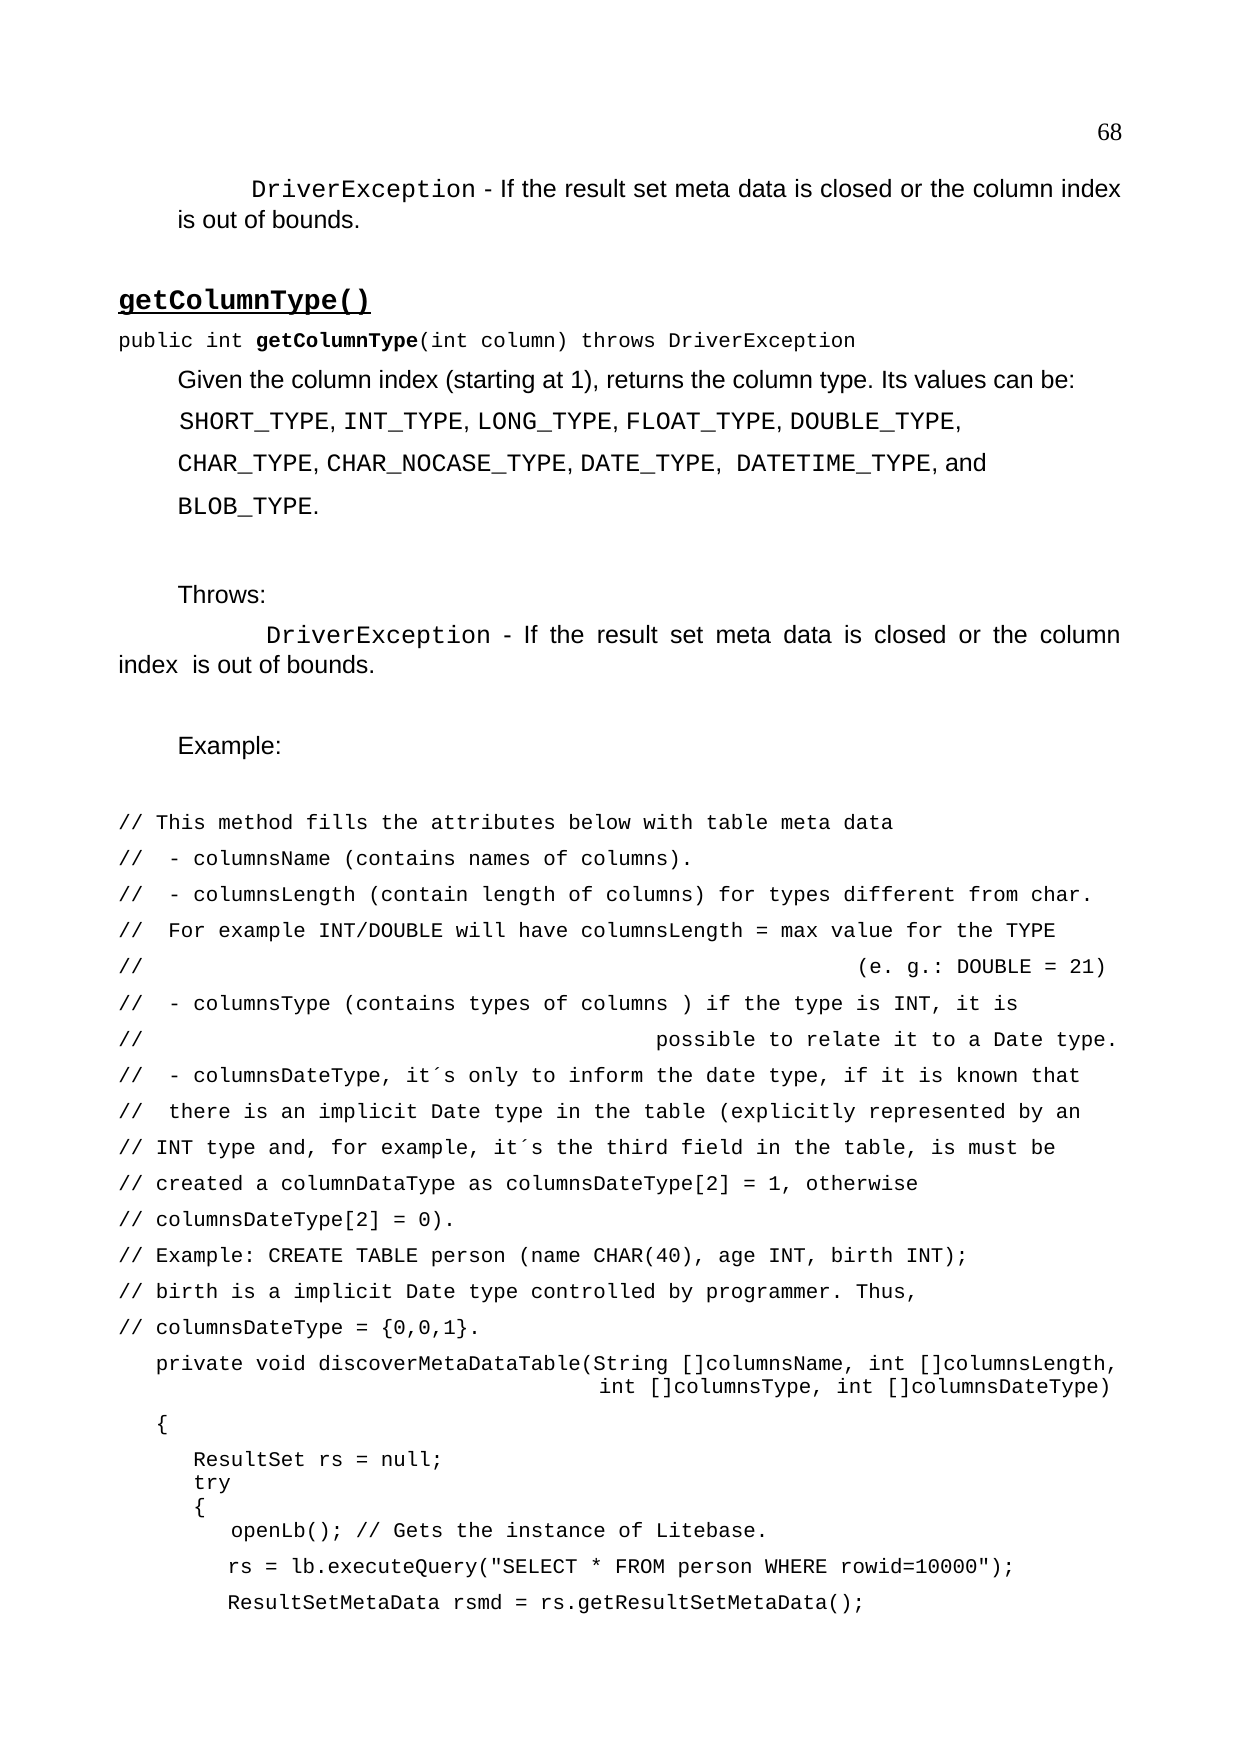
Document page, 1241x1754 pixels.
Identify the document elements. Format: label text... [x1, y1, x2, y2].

text // possible to relate it to a Date type. [118, 1028, 1122, 1052]
text // - columnsName (contains names of columns). [118, 848, 1122, 872]
subtitle getColumnType() [118, 286, 1122, 318]
list DriverException - If the result set meta data is closed or the column index is out of bounds. [177, 175, 1122, 233]
text DriverException - If the result set meta data is closed or the column index is out of bounds. [118, 621, 1122, 679]
text // created a columnDataType as columnsDateType[2] = 1, otherwise [118, 1173, 1122, 1196]
text public int getColumnType(int column) throws DriverException [118, 330, 1122, 354]
text // Example: CREATE TABLE person (name CHAR(40), age INT, birth INT); [118, 1245, 1122, 1268]
list BLOB_TYPE. [118, 492, 1122, 522]
text // columnsDateType[2] = 0). [118, 1209, 1122, 1232]
text // For example INT/DOUBLE will have columnsLength = max value for the TYPE [118, 920, 1122, 944]
text // columnsDateType = {0,0,1}. [118, 1317, 1122, 1341]
text { [118, 1413, 1122, 1436]
text // (e. g.: DOUBLE = 21) [118, 956, 1122, 980]
text rs = lb.executeQuery("SELECT * FROM person WHERE rowid=10000"); [177, 1556, 1122, 1579]
text // - columnsLength (contain length of columns) for types different from char. [118, 884, 1122, 908]
text // - columnsDateType, it´s only to inform the date type, if it is known that [118, 1064, 1122, 1088]
text ResultSet rs = null; try { openLb(); // Gets the instance of Litebase. [118, 1449, 1122, 1543]
text // birth is a implicit Date type controlled by programmer. Thus, [118, 1281, 1122, 1304]
text // This method fills the attributes below with table meta data [118, 812, 1122, 836]
text // INT type and, for example, it´s the third field in the table, is must be [118, 1137, 1122, 1160]
text private void discoverMetaDataTable(String []columnsName, int []columnsLength, int []columnsType, int []columnsDateType) [118, 1353, 1122, 1400]
text // there is an implicit Date type in the table (explicitly represented by an [118, 1101, 1122, 1124]
list CHAR_TYPE, CHAR_NOCASE_TYPE, DATE_TYPE, DATETIME_TYPE, and [118, 449, 1122, 479]
text Example: [118, 732, 1122, 759]
list Throws: [177, 581, 1122, 608]
list SHORT_TYPE, INT_TYPE, LONG_TYPE, FLOAT_TYPE, DOUBLE_TYPE, [118, 407, 1122, 437]
text ResultSetMetaData rsmd = rs.getResultSetMetaData(); [177, 1592, 1122, 1615]
list Given the column index (starting at 1), returns the column type. Its values can be: [177, 366, 1122, 394]
text // - columnsType (contains types of columns ) if the type is INT, it is [118, 992, 1122, 1016]
